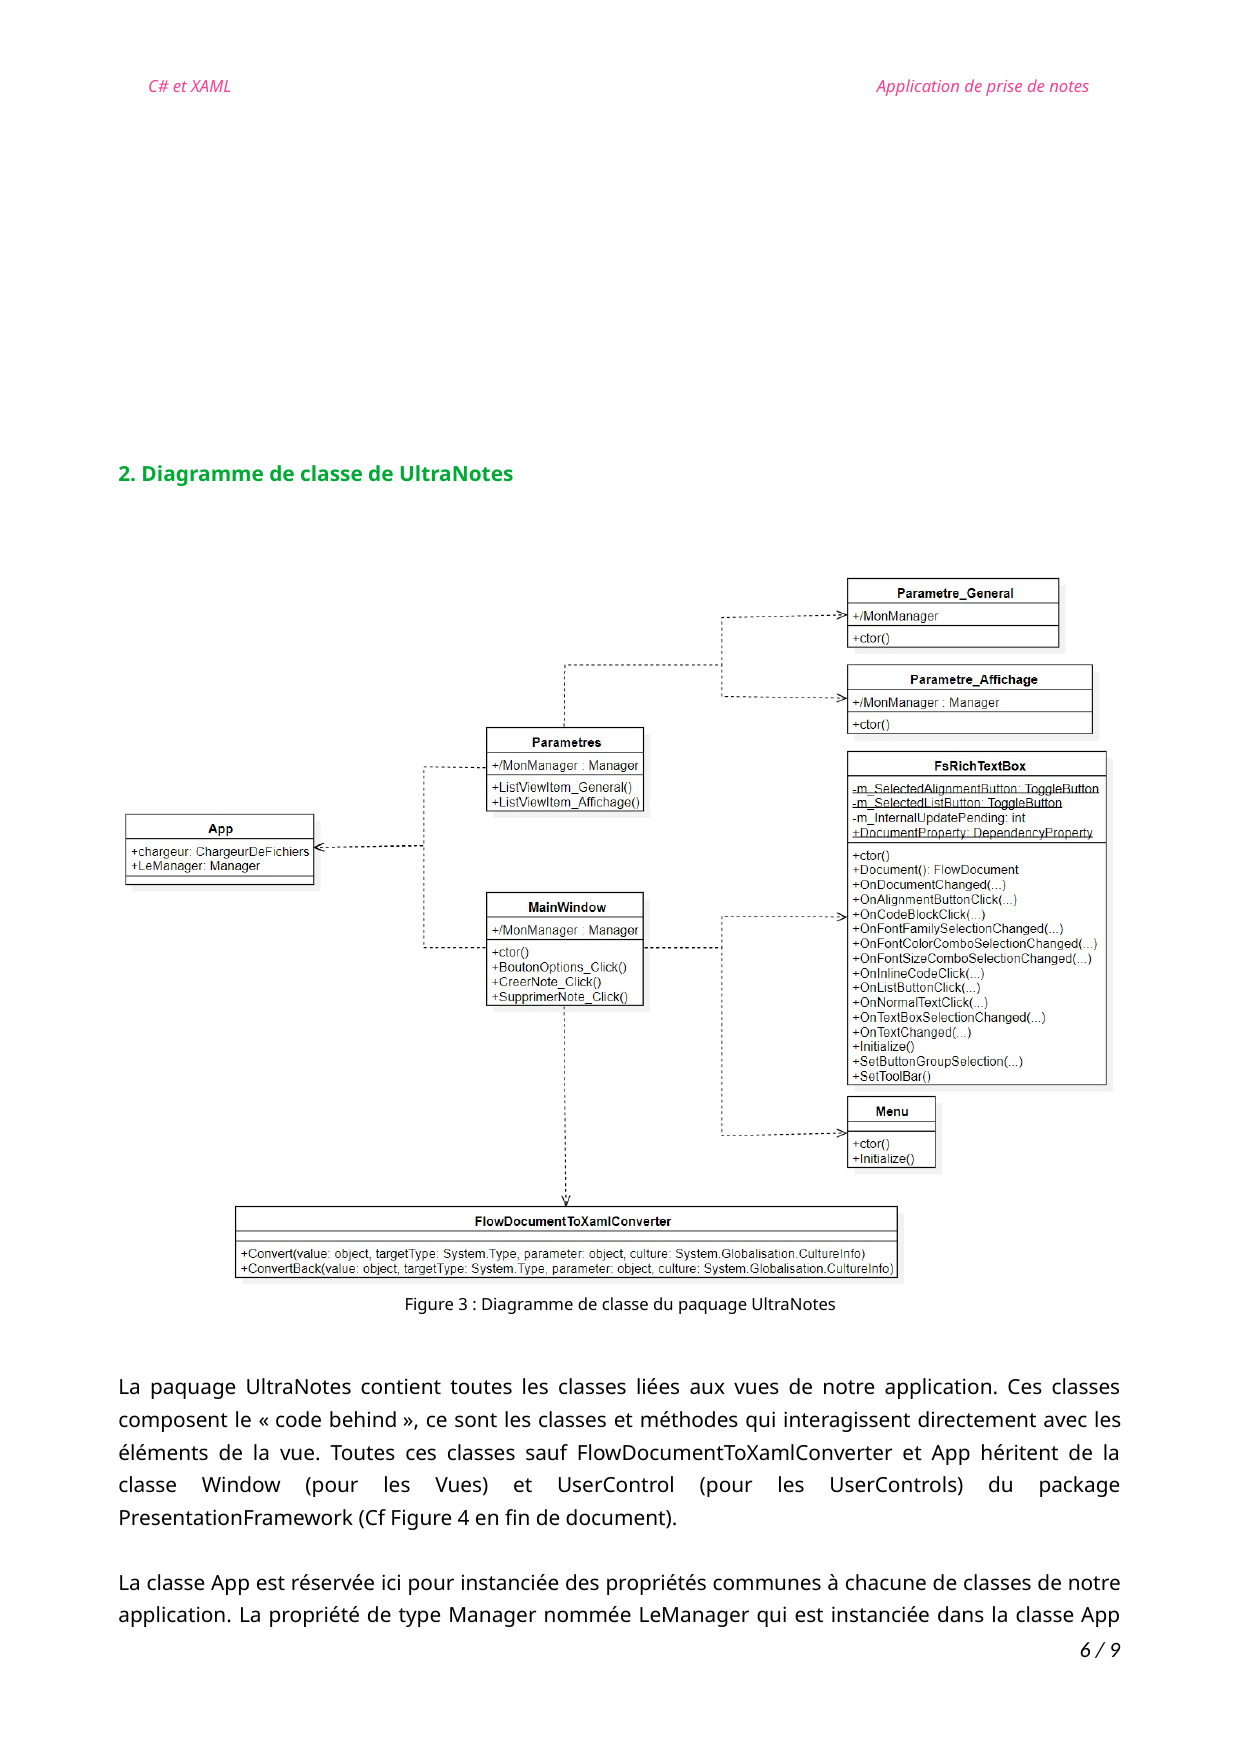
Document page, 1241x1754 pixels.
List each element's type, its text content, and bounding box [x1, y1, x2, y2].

text La paquage UltraNotes contient toutes les classes liées aux vues de notre application. Ces classes composent le « code behind », ce sont les classes et méthodes qui interagissent directement avec les éléments de la vue. Toutes ces classes sauf FlowDocumentToXamlConverter et App héritent de la classe Window (pour les Vues) et UserControl (pour les UserControls) du package PresentationFramework (Cf Figure 4 en fin de document). [118, 1372, 1122, 1531]
text Figure 3 : Diagramme de classe du paquage UltraNotes [118, 1293, 1122, 1316]
text 2. Diagramme de classe de UltraNotes [118, 459, 1122, 488]
picture [118, 574, 1121, 1293]
text La classe App est réservée ici pour instanciée des propriétés communes à chacune de classes de notre application. La propriété de type Manager nommée LeManager qui est instanciée dans la classe App [118, 1568, 1122, 1629]
